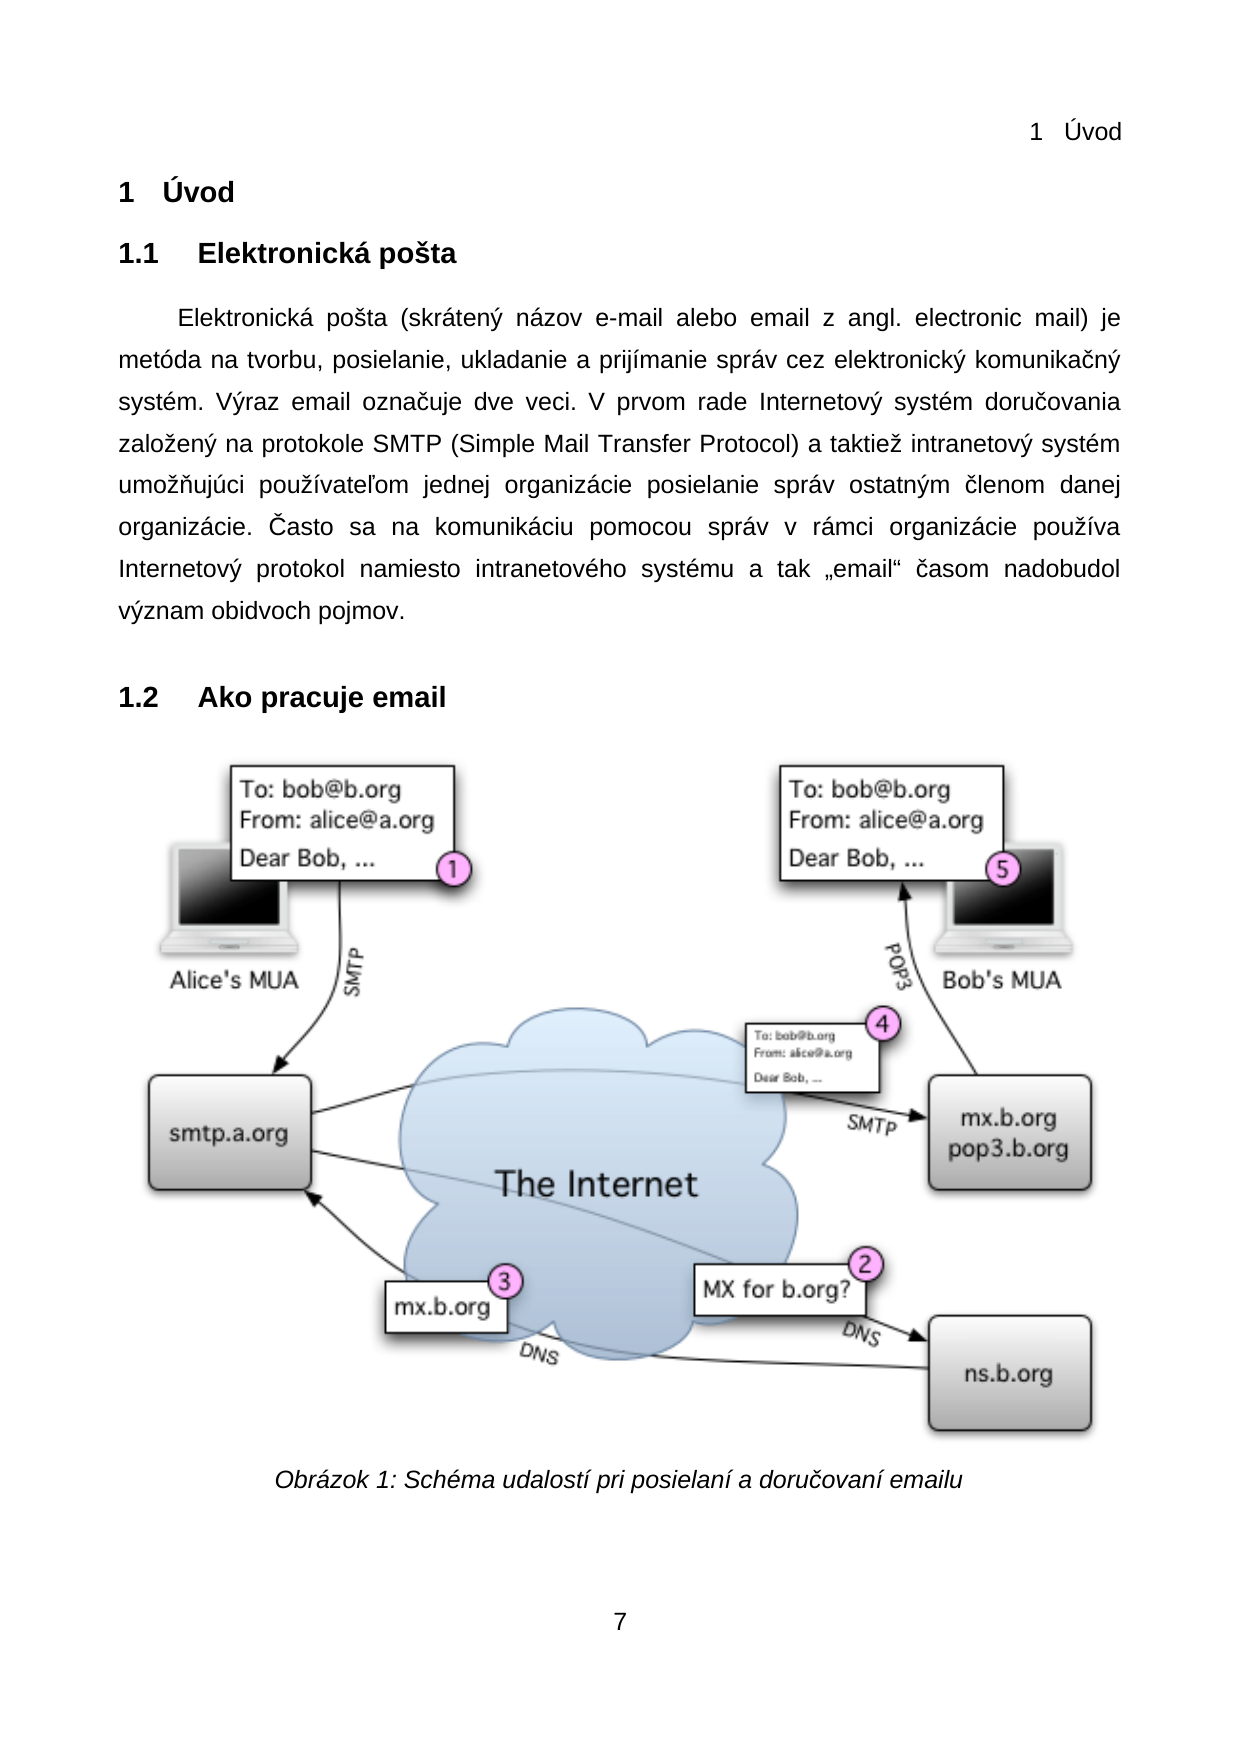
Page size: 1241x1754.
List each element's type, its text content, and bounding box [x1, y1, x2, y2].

text Elektronická pošta (skrátený názov e-mail alebo email z angl. electronic mail) je metóda na tvorbu, posielanie, ukladanie a prijímanie správ cez elektronický komunikačný systém. Výraz email označuje dve veci. V prvom rade Internetový systém doručovania založený na protokole SMTP (Simple Mail Transfer Protocol) a taktiež intranetový systém umožňujúci používateľom jednej organizácie posielanie správ ostatným členom danej organizácie. Často sa na komunikáciu pomocou správ v rámci organizácie používa Internetový protokol namiesto intranetového systému a tak „email“ časom nadobudol význam obidvoch pojmov. [118, 304, 1122, 625]
subtitle Elektronická pošta [118, 237, 1122, 269]
picture [118, 736, 1123, 1466]
subtitle Ako pracuje email [118, 681, 1122, 713]
title Úvod [118, 176, 1122, 208]
text Obrázok 1: Schéma udalostí pri posielaní a doručovaní emailu [118, 1466, 1122, 1493]
